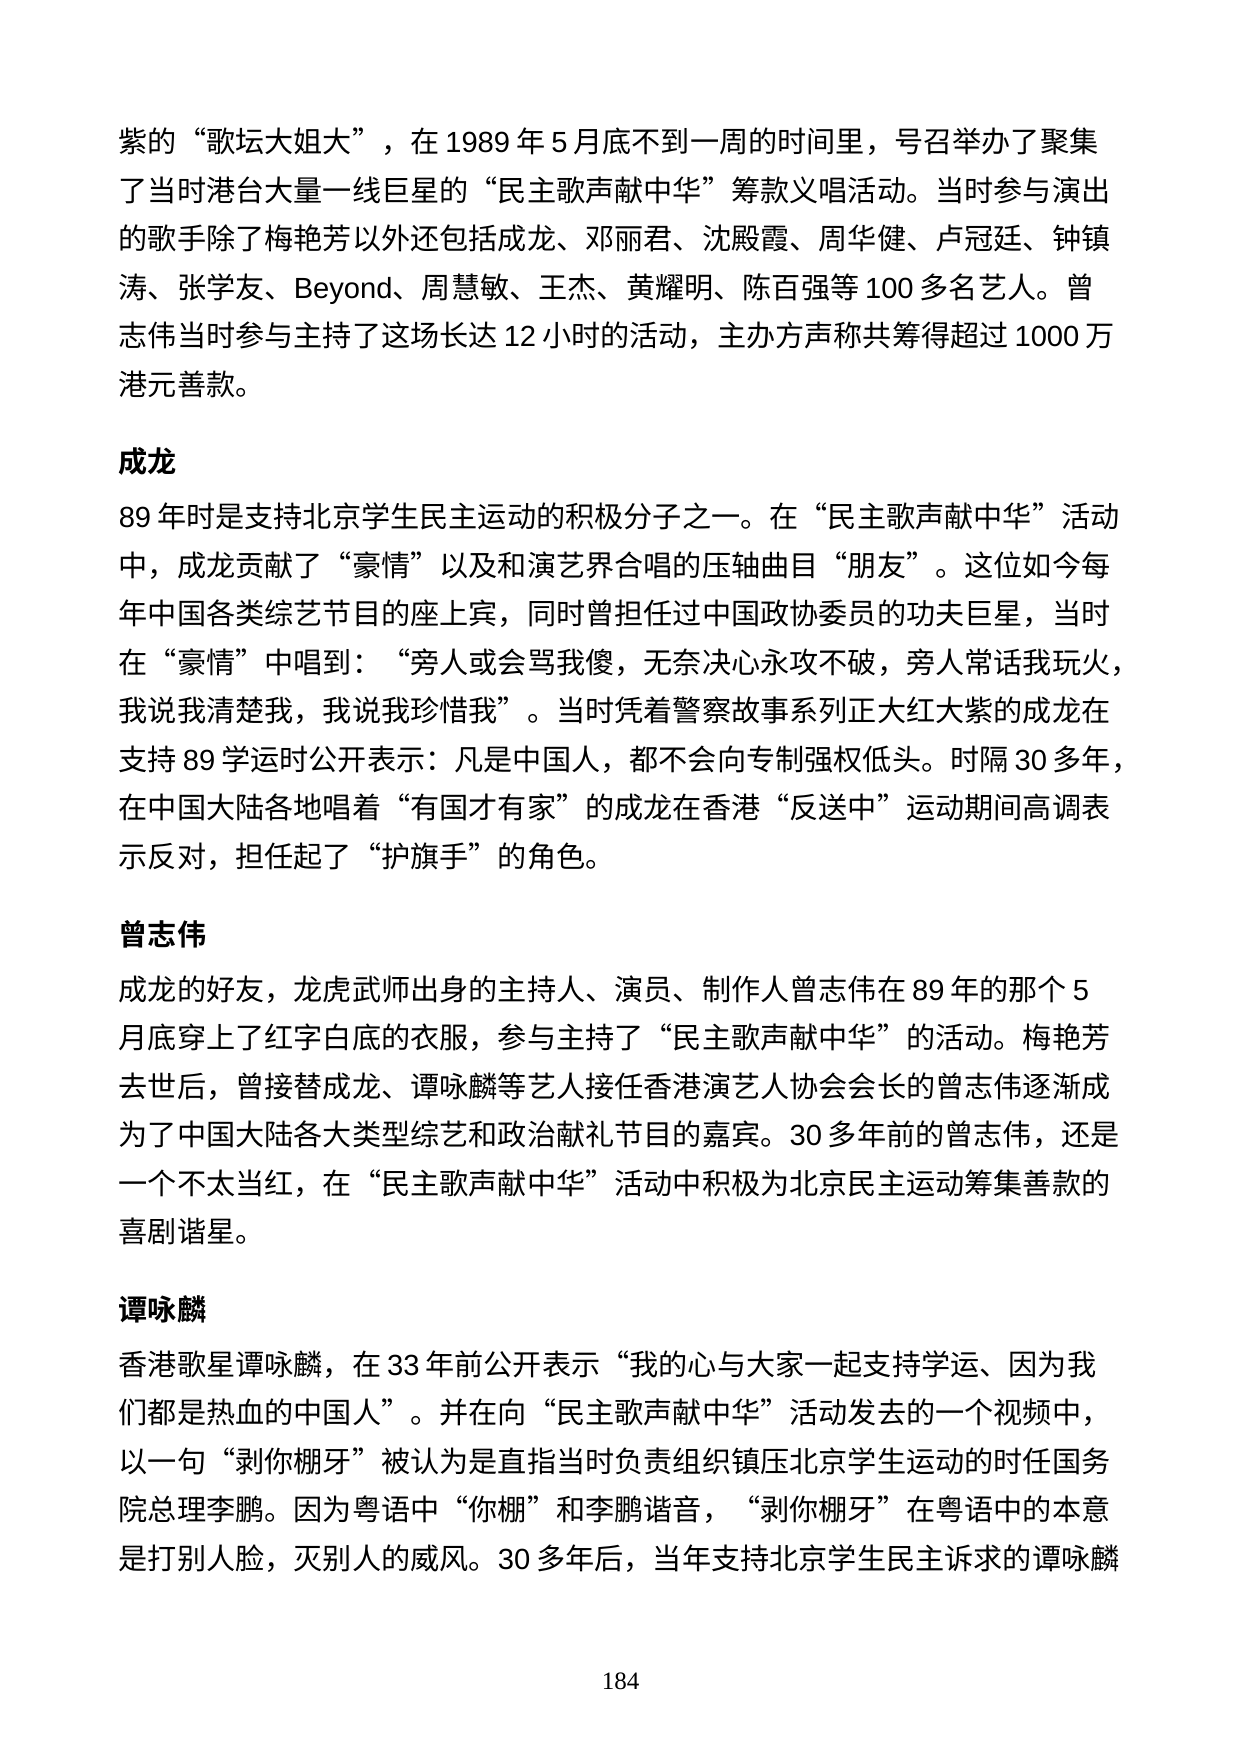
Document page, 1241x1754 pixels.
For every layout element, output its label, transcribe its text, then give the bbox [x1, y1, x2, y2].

subtitle 曾志伟 [118, 911, 1122, 953]
text 成龙的好友，龙虎武师出身的主持人、演员、制作人曾志伟在89年的那个5月底穿上了红字白底的衣服，参与主持了“民主歌声献中华”的活动。梅艳芳去世后，曾接替成龙、谭咏麟等艺人接任香港演艺人协会会长的曾志伟逐渐成为了中国大陆各大类型综艺和政治献礼节目的嘉宾。30多年前的曾志伟，还是一个不太当红，在“民主歌声献中华”活动中积极为北京民主运动筹集善款的喜剧谐星。 [118, 966, 1122, 1251]
subtitle 成龙 [118, 439, 1122, 481]
text 89年时是支持北京学生民主运动的积极分子之一。在“民主歌声献中华”活动中，成龙贡献了“豪情”以及和演艺界合唱的压轴曲目“朋友”。这位如今每年中国各类综艺节目的座上宾，同时曾担任过中国政协委员的功夫巨星，当时在“豪情”中唱到：“旁人或会骂我傻，无奈决心永攻不破，旁人常话我玩火，我说我清楚我，我说我珍惜我”。当时凭着警察故事系列正大红大紫的成龙在支持89学运时公开表示：凡是中国人，都不会向专制强权低头。时隔30多年，在中国大陆各地唱着“有国才有家”的成龙在香港“反送中”运动期间高调表示反对，担任起了“护旗手”的角色。 [118, 494, 1122, 876]
subtitle 谭咏麟 [118, 1286, 1122, 1329]
text 紫的“歌坛大姐大”，在1989年5月底不到一周的时间里，号召举办了聚集了当时港台大量一线巨星的“民主歌声献中华”筹款义唱活动。当时参与演出的歌手除了梅艳芳以外还包括成龙、邓丽君、沈殿霞、周华健、卢冠廷、钟镇涛、张学友、Beyond、周慧敏、王杰、黄耀明、陈百强等100多名艺人。曾志伟当时参与主持了这场长达12小时的活动，主办方声称共筹得超过1000万港元善款。 [118, 118, 1122, 403]
text 香港歌星谭咏麟，在33年前公开表示“我的心与大家一起支持学运、因为我们都是热血的中国人”。并在向“民主歌声献中华”活动发去的一个视频中，以一句“剥你棚牙”被认为是直指当时负责组织镇压北京学生运动的时任国务院总理李鹏。因为粤语中“你棚”和李鹏谐音，“剥你棚牙”在粤语中的本意是打别人脸，灭别人的威风。30多年后，当年支持北京学生民主诉求的谭咏麟 [118, 1341, 1122, 1578]
